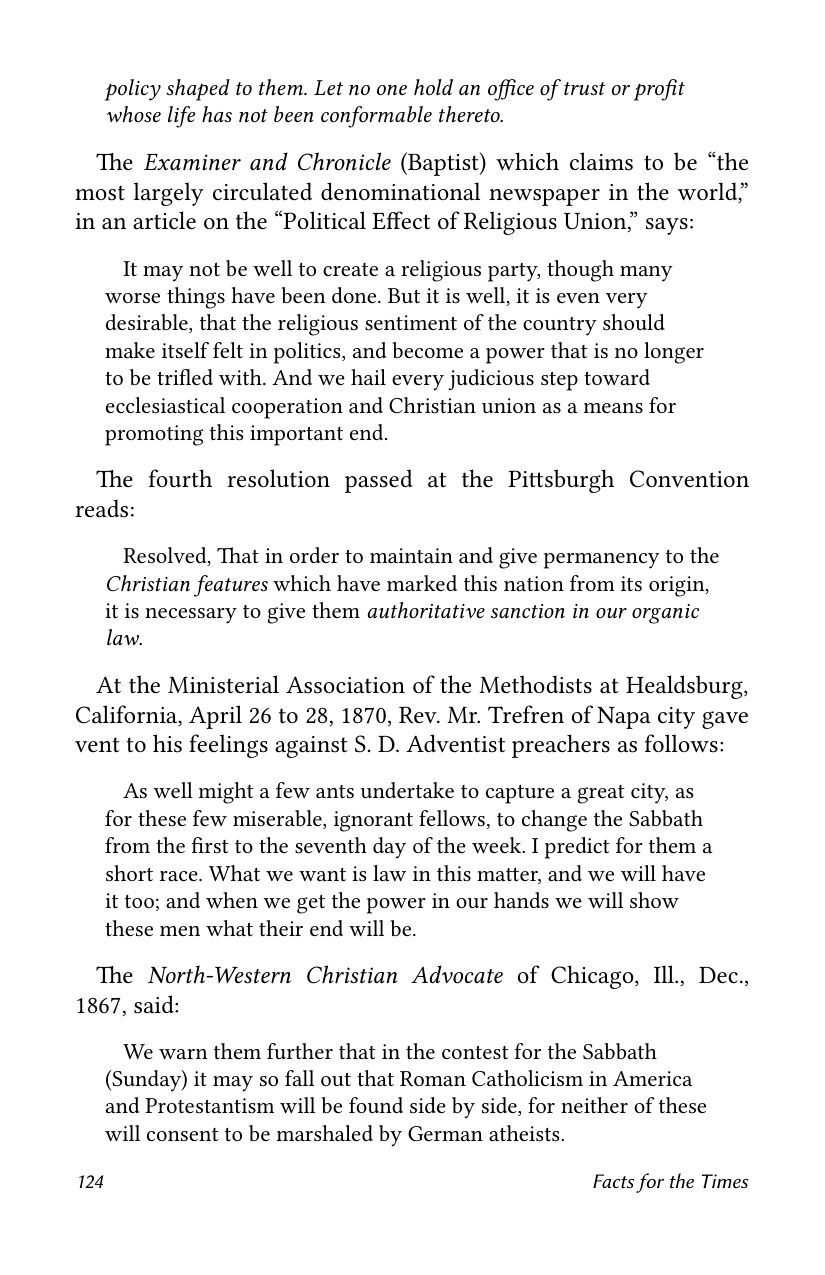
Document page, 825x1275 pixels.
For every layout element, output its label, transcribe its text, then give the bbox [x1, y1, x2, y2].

text We warn them further that in the contest for the Sabbath (Sunday) it may so fall out that Roman Catholicism in America and Protestantism will be found side by side, for neither of these will consent to be marshaled by German atheists. [105, 1039, 720, 1147]
text The Examiner and Chronicle (Baptist) which claims to be “the most largely circulated denominational newspaper in the world,” in an article on the “Political Effect of Religious Union,” says: [75, 148, 750, 236]
text policy shaped to them. Let no one hold an office of trust or profit whose life has not been conformable thereto. [105, 75, 720, 128]
text The North-Western Christian Advocate of Chicago, Ill., Dec., 1867, said: [75, 961, 750, 1019]
text It may not be well to create a religious party, though many worse things have been done. But it is well, it is even very desirable, that the religious sentiment of the country should make itself felt in politics, and become a power that is no longer to be trifled with. And we hail every judicious step toward ecclesiastical cooperation and Christian union as a means for promoting this important end. [105, 256, 720, 446]
text The fourth resolution passed at the Pittsburgh Convention reads: [75, 465, 750, 524]
text At the Ministerial Association of the Methodists at Healdsburg, California, April 26 to 28, 1870, Rev. Mr. Trefren of Napa city gave vent to his feelings against S. D. Adventist preachers as follows: [75, 671, 750, 759]
text As well might a few ants undertake to capture a great city, as for these few miserable, ignorant fellows, to change the Sabbath from the first to the seventh day of the week. I predict for them a short race. What we want is law in this matter, and we will have it too; and when we get the power in our hands we will show these men what their end will be. [105, 778, 720, 942]
text Resolved, That in order to maintain and give permanency to the Christian features which have marked this nation from its origin, it is necessary to give them authoritative sanction in our organic law. [105, 543, 720, 651]
